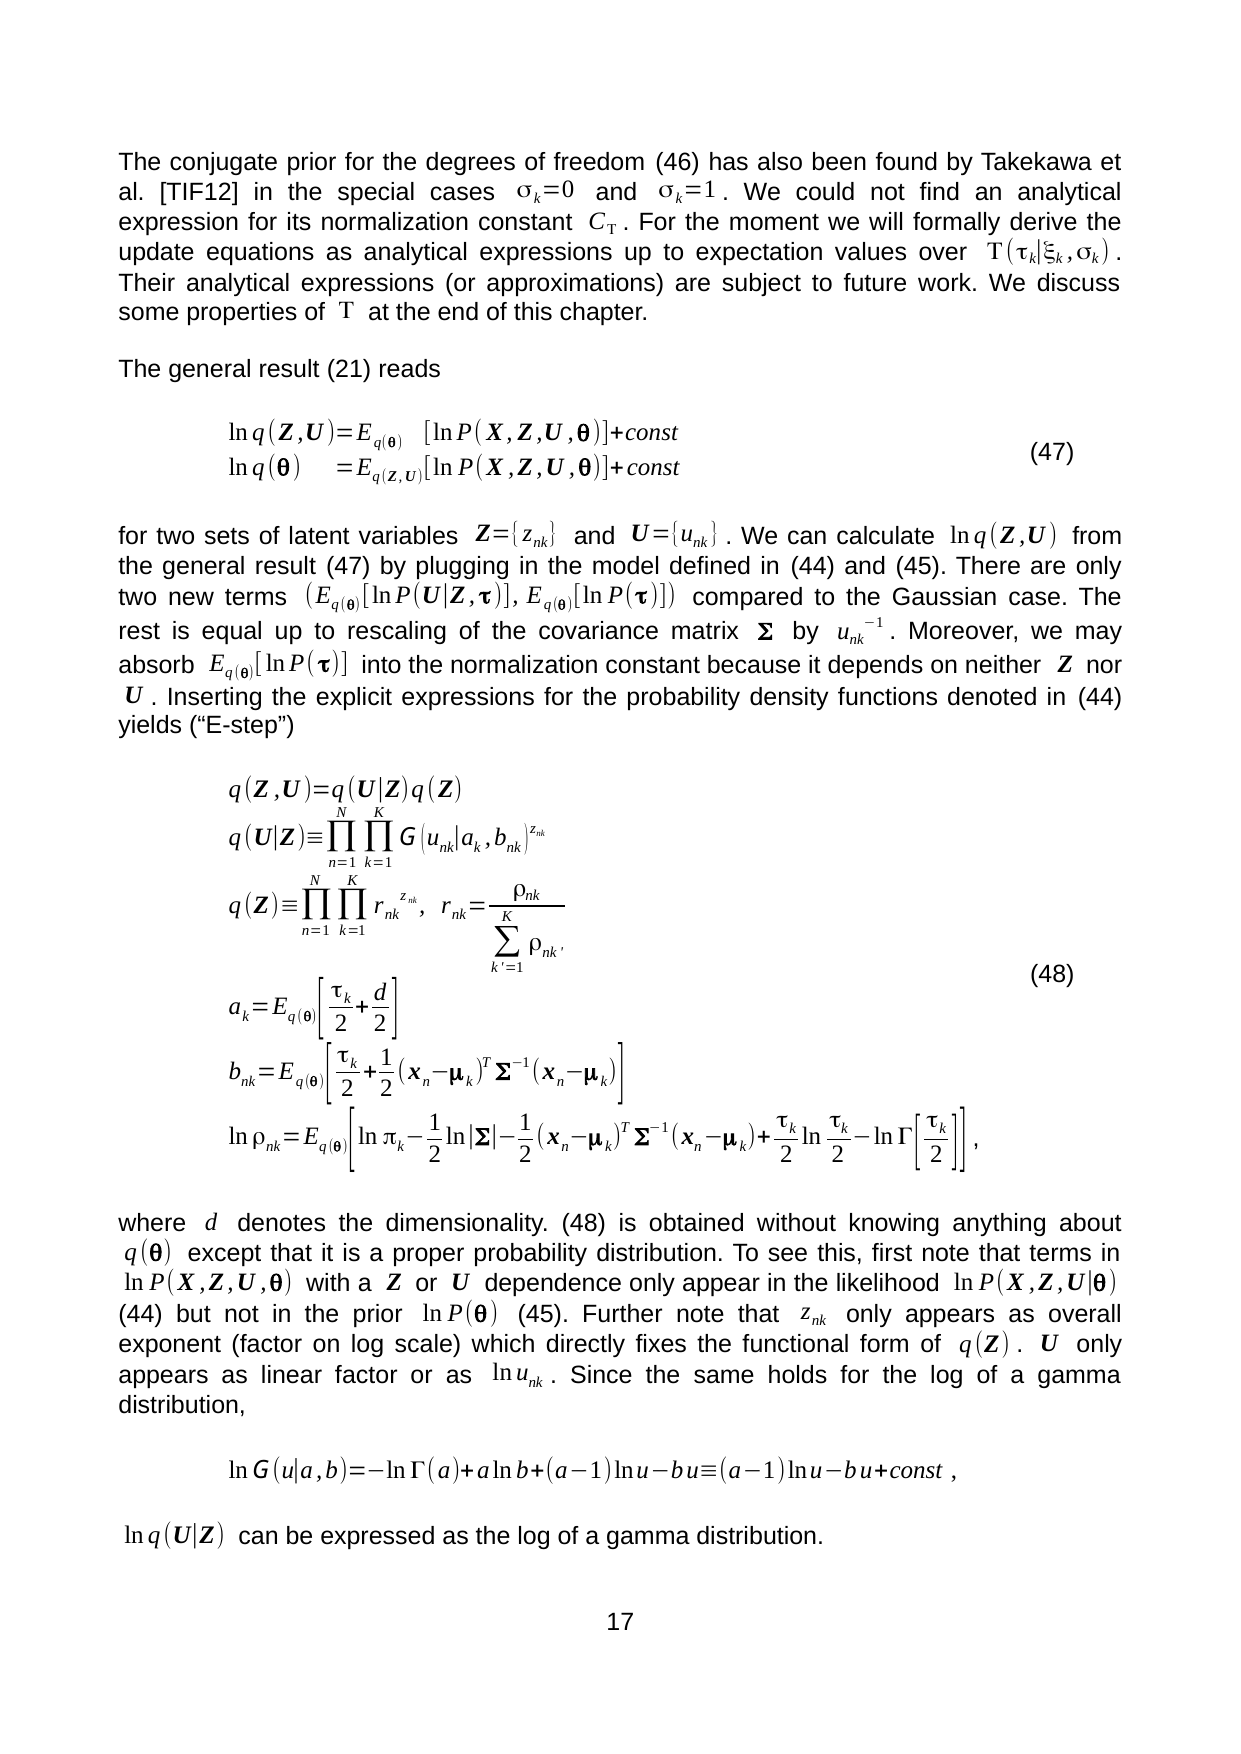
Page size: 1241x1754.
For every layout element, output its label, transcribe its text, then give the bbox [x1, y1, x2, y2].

text can be expressed as the log of a gamma distribution. [118, 1520, 1122, 1550]
table_header [118, 412, 216, 491]
text The general result (21) reads [118, 354, 1122, 383]
text The conjugate prior for the degrees of freedom (46) has also been found by Takekawa et al. [TIF12] in the special cases and . We could not find an analytical expression for its normalization constant . For the moment we will formally derive the update equations as analytical expressions up to expectation values over . Their analytical expressions (or approximations) are subject to future work. We discuss some properties of at the end of this chapter. [118, 147, 1122, 325]
table_header (48) [1024, 768, 1123, 1179]
table_header [118, 768, 217, 1179]
table_header [118, 1448, 217, 1491]
table_header (47) [1024, 412, 1123, 491]
text for two sets of latent variables and . We can calculate from the general result (47) by plugging in the model defined in (44) and (45). There are only two new terms compared to the Gaussian case. The rest is equal up to rescaling of the covariance matrix by . Moreover, we may absorb into the normalization constant because it depends on neither nor . Inserting the explicit expressions for the probability density functions denoted in (44) yields (“E-step”) [118, 519, 1122, 739]
table_header , [217, 1448, 1024, 1491]
table_header , [217, 768, 1024, 1179]
table_header [1024, 1448, 1123, 1491]
table_header [216, 412, 1024, 491]
text where denotes the dimensionality. (48) is obtained without knowing anything about except that it is a proper probability distribution. To see this, first note that terms in with a or dependence only appear in the likelihood (44) but not in the prior (45). Further note that only appears as overall exponent (factor on log scale) which directly fixes the functional form of . only appears as linear factor or as . Since the same holds for the log of a gamma distribution, [118, 1208, 1122, 1419]
